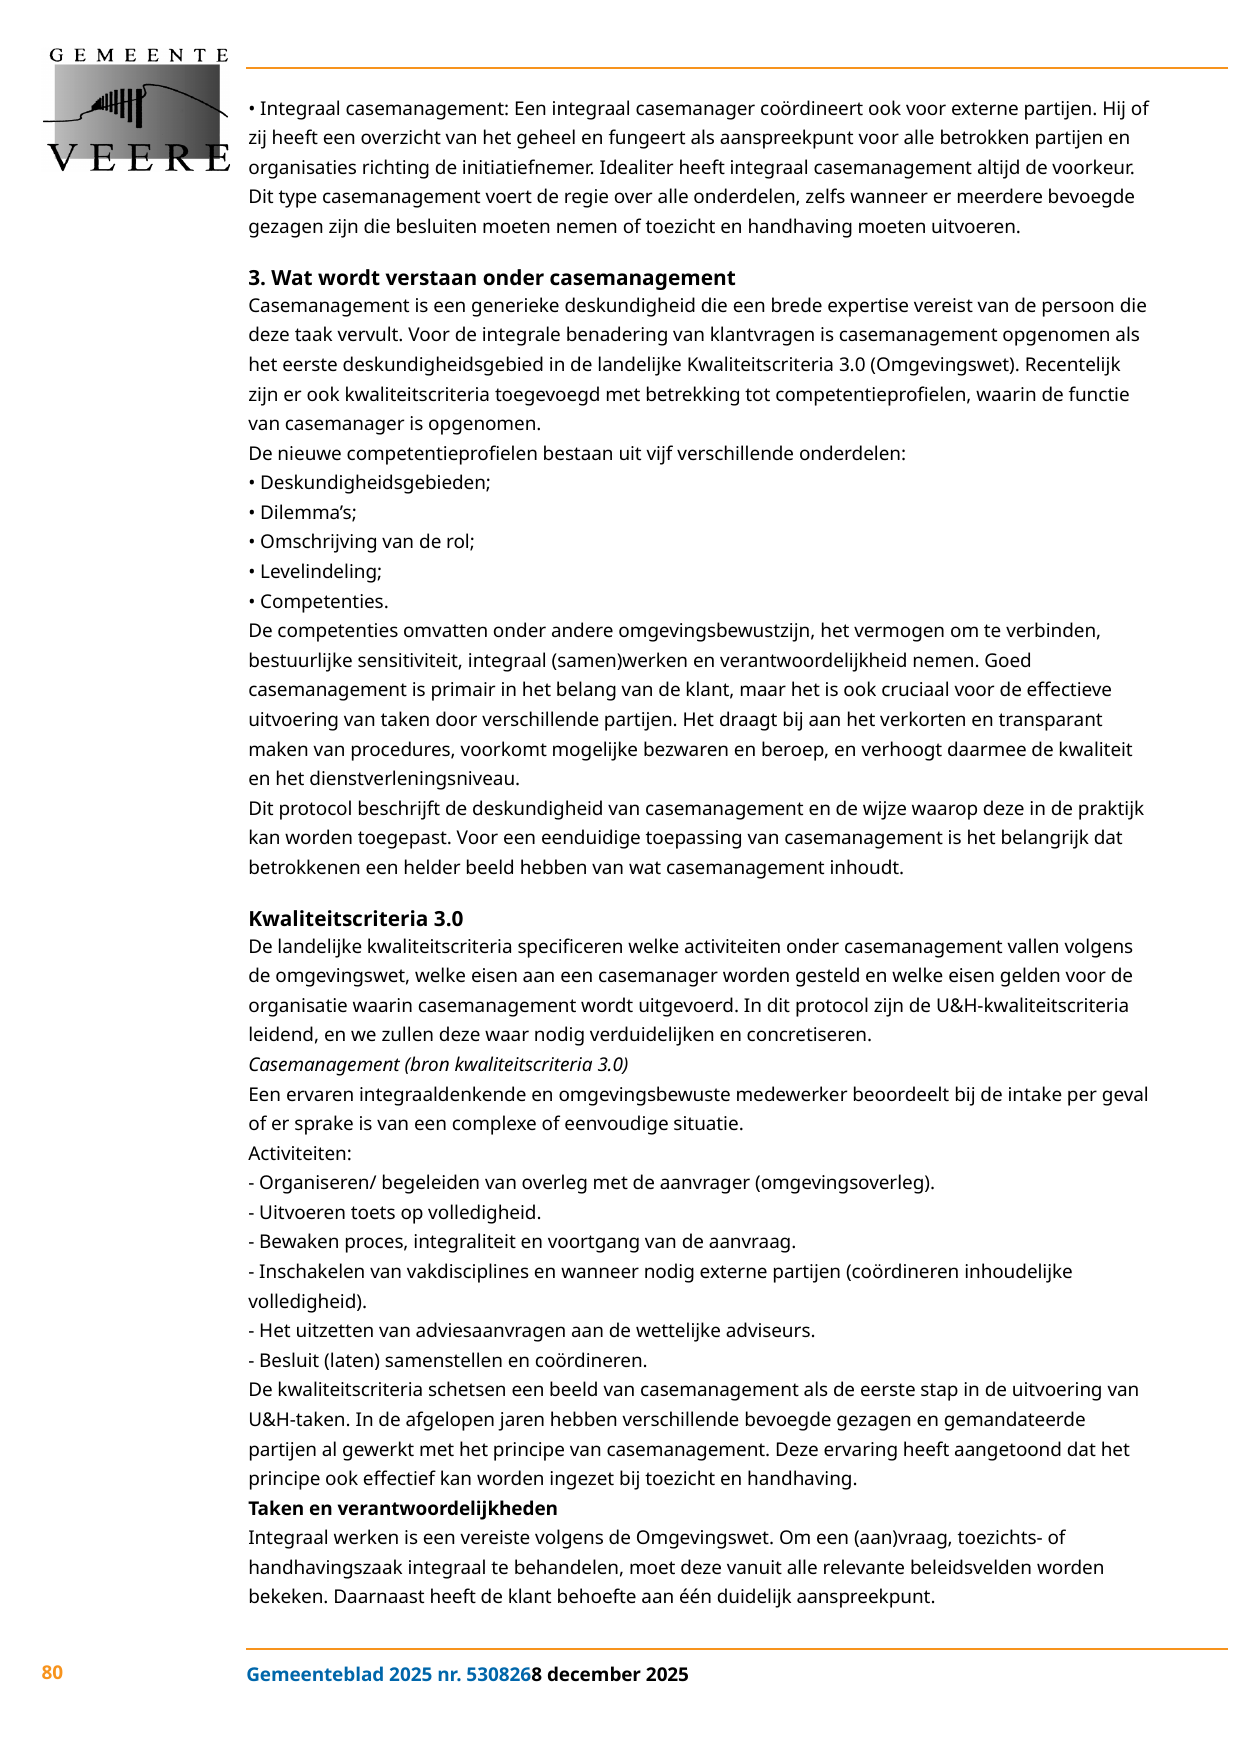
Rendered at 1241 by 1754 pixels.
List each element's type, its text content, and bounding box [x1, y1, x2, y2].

picture [41, 47, 231, 172]
text • Levelindeling; [248, 558, 1152, 584]
text Een ervaren integraaldenkende en omgevingsbewuste medewerker beoordeelt bij de intake per geval of er sprake is van een complexe of eenvoudige situatie. [248, 1081, 1152, 1136]
text • Integraal casemanagement: Een integraal casemanager coördineert ook voor externe partijen. Hij of zij heeft een overzicht van het geheel en fungeert als aanspreekpunt voor alle betrokken partijen en organisaties richting de initiatiefnemer. Idealiter heeft integraal casemanagement altijd de voorkeur. Dit type casemanagement voert de regie over alle onderdelen, zelfs wanneer er meerdere bevoegde gezagen zijn die besluiten moeten nemen of toezicht en handhaving moeten uitvoeren. [248, 95, 1152, 239]
text Taken en verantwoordelijkheden [248, 1495, 1152, 1521]
text • Deskundigheidsgebieden; [248, 469, 1152, 495]
text - Inschakelen van vakdisciplines en wanneer nodig externe partijen (coördineren inhoudelijke volledigheid). [248, 1258, 1152, 1314]
text De kwaliteitscriteria schetsen een beeld van casemanagement als de eerste stap in de uitvoering van U&H-taken. In de afgelopen jaren hebben verschillende bevoegde gezagen en gemandateerde partijen al gewerkt met het principe van casemanagement. Deze ervaring heeft aangetoond dat het principe ook effectief kan worden ingezet bij toezicht en handhaving. [248, 1377, 1152, 1491]
text Casemanagement (bron kwaliteitscriteria 3.0) [248, 1051, 1152, 1077]
text - Besluit (laten) samenstellen en coördineren. [248, 1347, 1152, 1373]
text De competenties omvatten onder andere omgevingsbewustzijn, het vermogen om te verbinden, bestuurlijke sensitiviteit, integraal (samen)werken en verantwoordelijkheid nemen. Goed casemanagement is primair in het belang van de klant, maar het is ook cruciaal voor de effectieve uitvoering van taken door verschillende partijen. Het draagt bij aan het verkorten en transparant maken van procedures, voorkomt mogelijke bezwaren en beroep, en verhoogt daarmee de kwaliteit en het dienstverleningsniveau. [248, 617, 1152, 791]
text Kwaliteitscriteria 3.0 [248, 904, 1152, 933]
text Dit protocol beschrijft de deskundigheid van casemanagement en de wijze waarop deze in de praktijk kan worden toegepast. Voor een eenduidige toepassing van casemanagement is het belangrijk dat betrokkenen een helder beeld hebben van wat casemanagement inhoudt. [248, 795, 1152, 880]
text 3. Wat wordt verstaan onder casemanagement [248, 263, 1152, 292]
text - Bewaken proces, integraliteit en voortgang van de aanvraag. [248, 1229, 1152, 1254]
text De landelijke kwaliteitscriteria specificeren welke activiteiten onder casemanagement vallen volgens de omgevingswet, welke eisen aan een casemanager worden gesteld en welke eisen gelden voor de organisatie waarin casemanagement wordt uitgevoerd. In dit protocol zijn de U&H-kwaliteitscriteria leidend, en we zullen deze waar nodig verduidelijken en concretiseren. [248, 933, 1152, 1047]
text - Het uitzetten van adviesaanvragen aan de wettelijke adviseurs. [248, 1317, 1152, 1343]
text Integraal werken is een vereiste volgens de Omgevingswet. Om een (aan)vraag, toezichts- of handhavingszaak integraal te behandelen, moet deze vanuit alle relevante beleidsvelden worden bekeken. Daarnaast heeft de klant behoefte aan één duidelijk aanspreekpunt. [248, 1524, 1152, 1609]
text De nieuwe competentieprofielen bestaan uit vijf verschillende onderdelen: [248, 440, 1152, 466]
text • Omschrijving van de rol; [248, 529, 1152, 554]
text - Uitvoeren toets op volledigheid. [248, 1199, 1152, 1225]
text Casemanagement is een generieke deskundigheid die een brede expertise vereist van de persoon die deze taak vervult. Voor de integrale benadering van klantvragen is casemanagement opgenomen als het eerste deskundigheidsgebied in de landelijke Kwaliteitscriteria 3.0 (Omgevingswet). Recentelijk zijn er ook kwaliteitscriteria toegevoegd met betrekking tot competentieprofielen, waarin de functie van casemanager is opgenomen. [248, 292, 1152, 436]
text Activiteiten: [248, 1140, 1152, 1166]
text • Competenties. [248, 588, 1152, 613]
text - Organiseren/ begeleiden van overleg met de aanvrager (omgevingsoverleg). [248, 1169, 1152, 1195]
text • Dilemma’s; [248, 499, 1152, 525]
